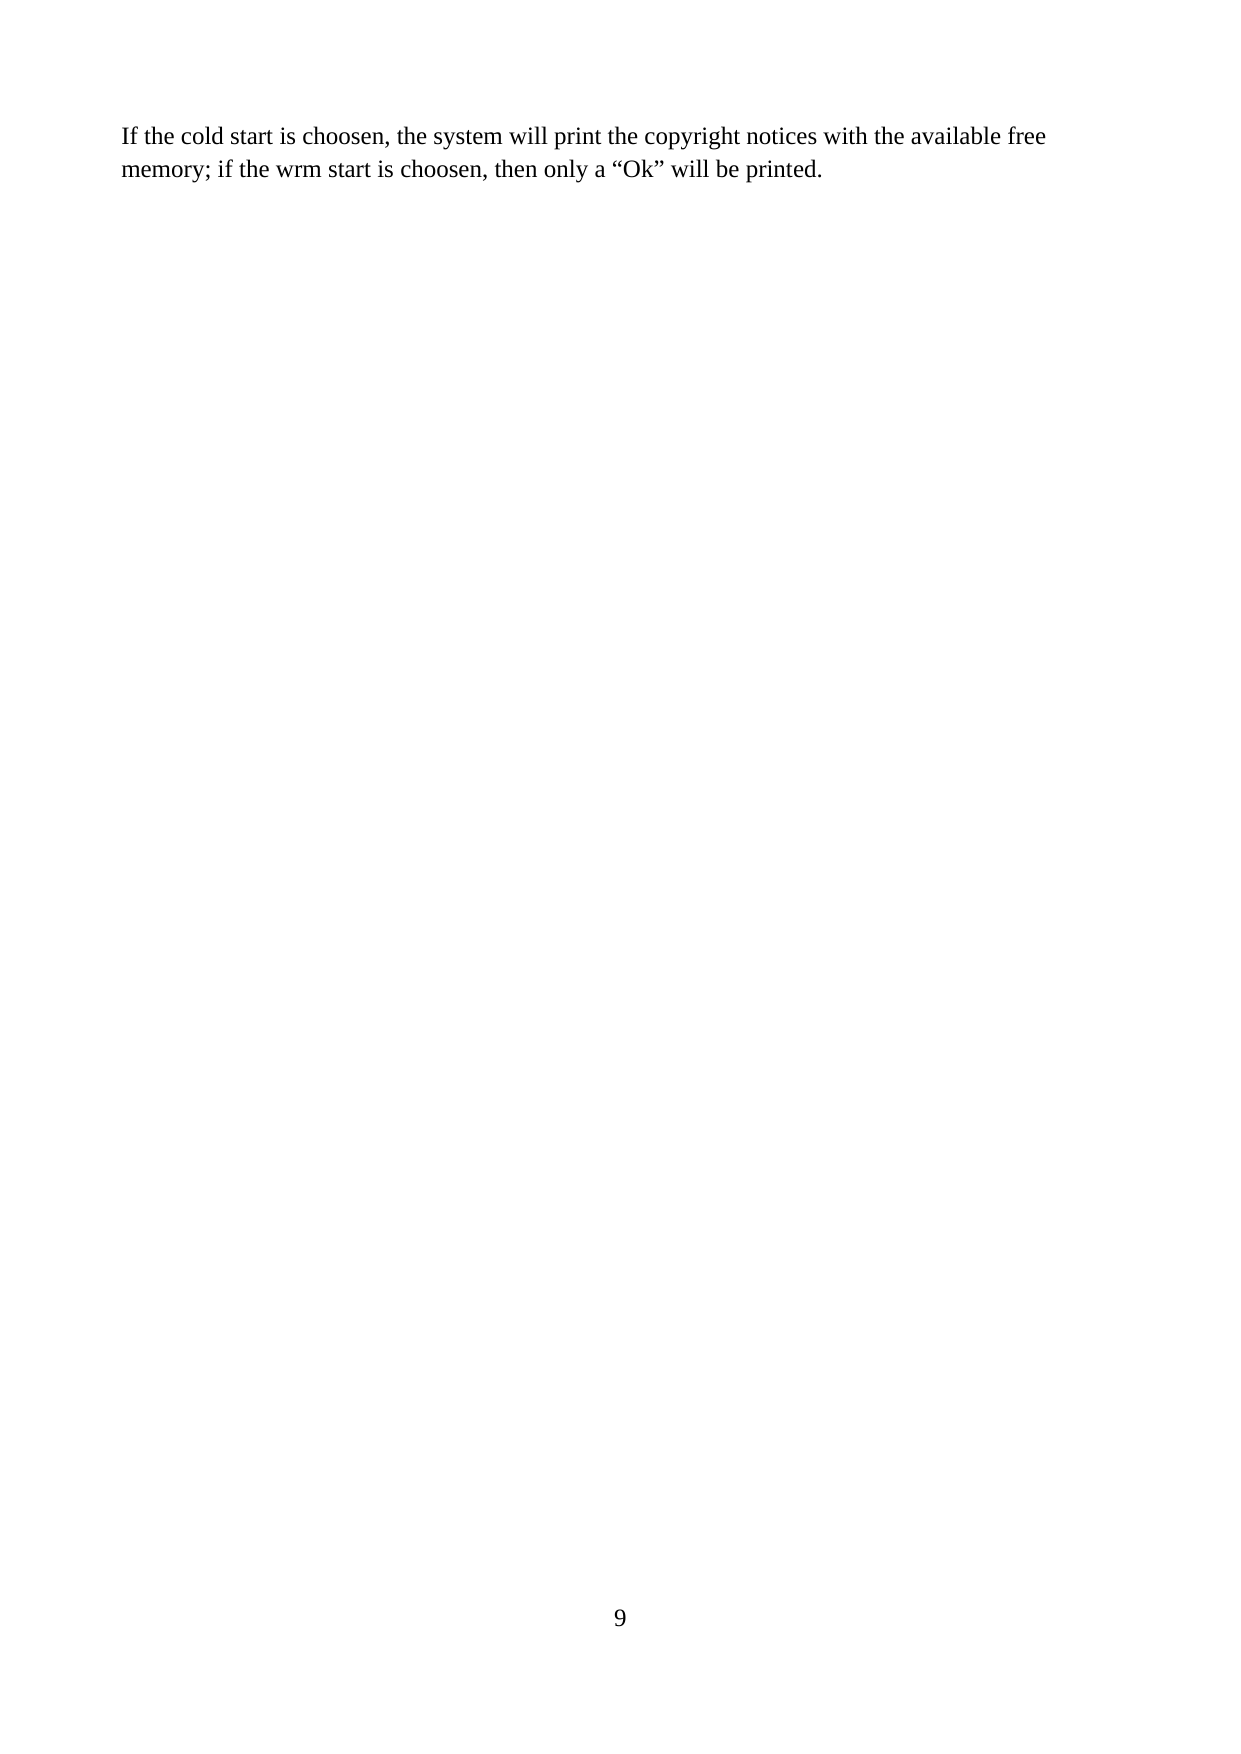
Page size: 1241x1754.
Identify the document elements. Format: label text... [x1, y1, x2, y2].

text If the cold start is choosen, the system will print the copyright notices with the available free memory; if the wrm start is choosen, then only a “Ok” will be printed. [121, 121, 1119, 183]
